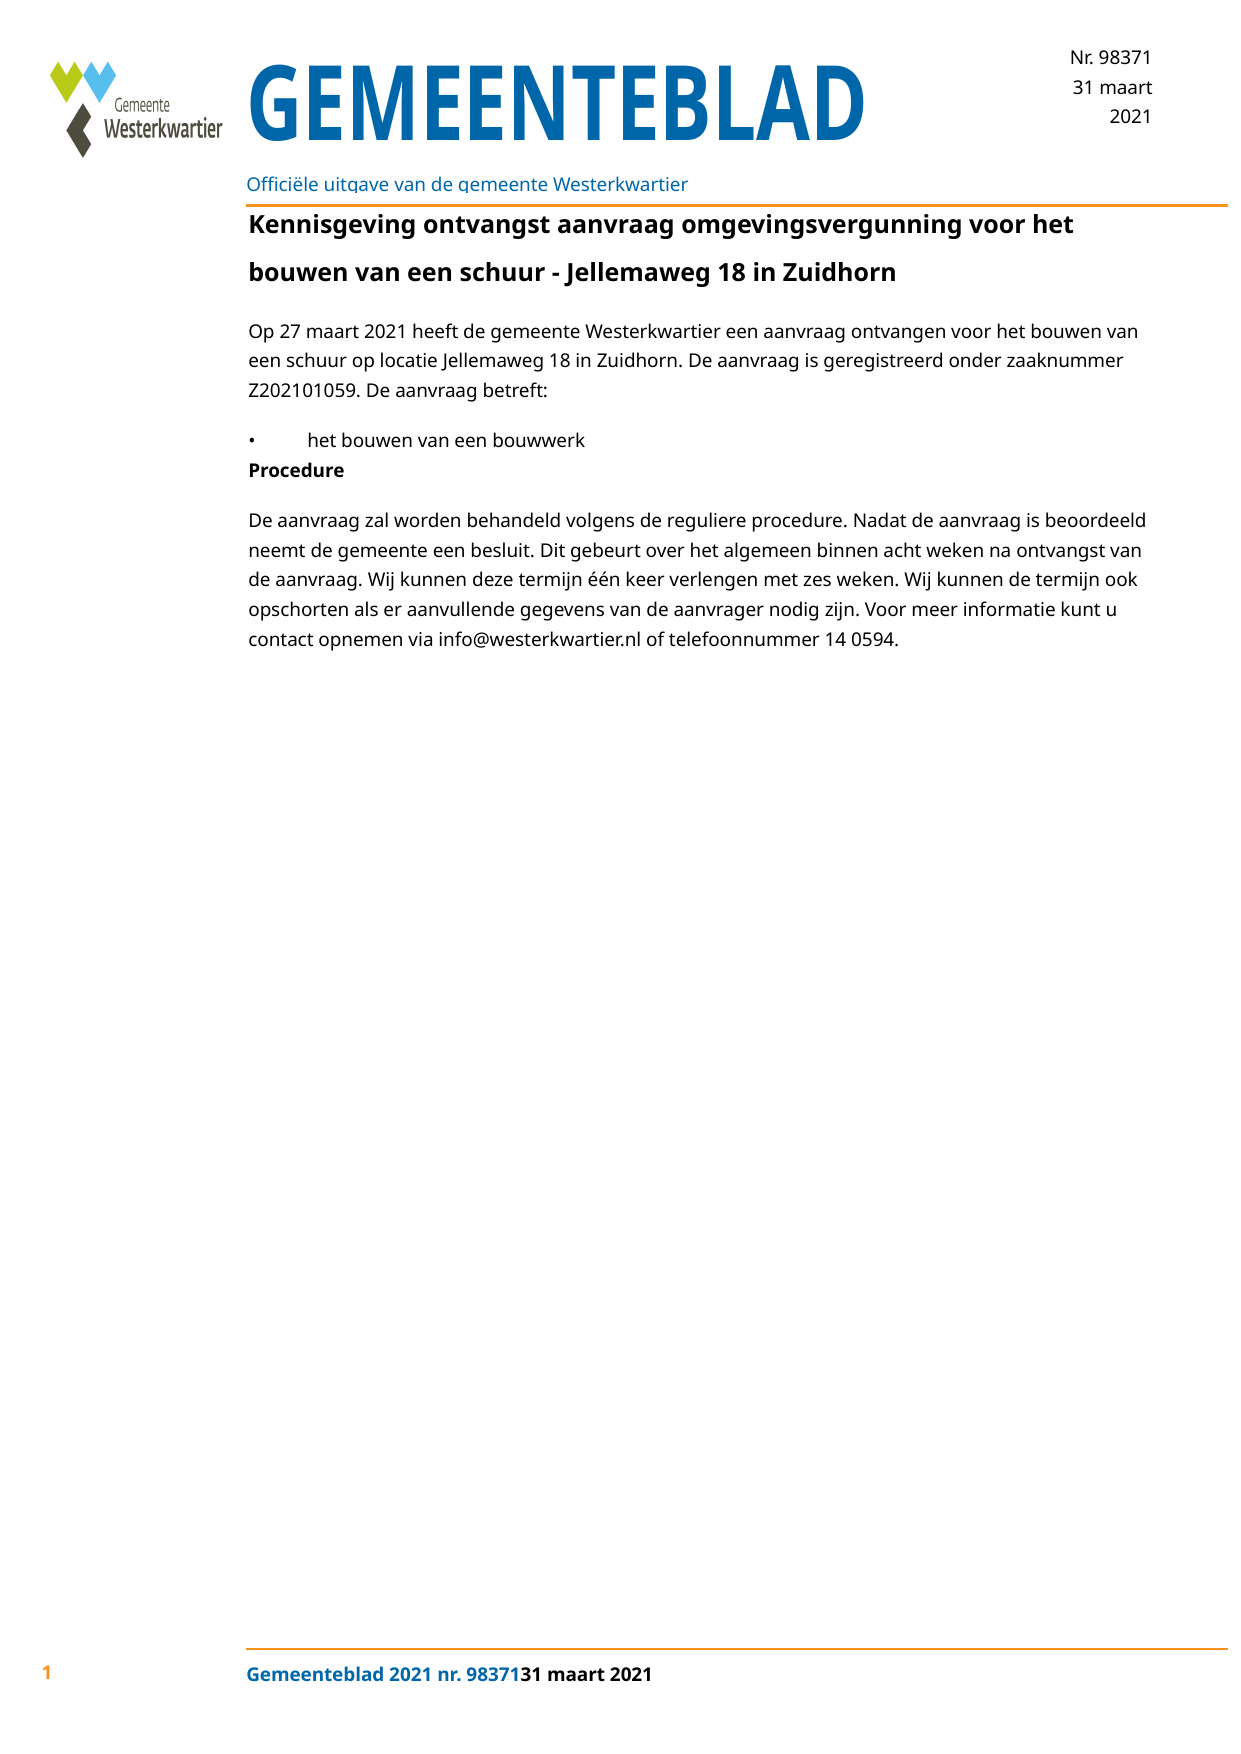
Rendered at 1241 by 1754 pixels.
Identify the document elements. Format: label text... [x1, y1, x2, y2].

text Kennisgeving ontvangst aanvraag omgevingsvergunning voor het bouwen van een schuur - Jellemaweg 18 in Zuidhorn [248, 207, 1152, 288]
list het bouwen van een bouwwerk [248, 427, 1152, 453]
picture [41, 47, 231, 172]
text Procedure [248, 457, 1152, 483]
text De aanvraag zal worden behandeld volgens de reguliere procedure. Nadat de aanvraag is beoordeeld neemt de gemeente een besluit. Dit gebeurt over het algemeen binnen acht weken na ontvangst van de aanvraag. Wij kunnen deze termijn één keer verlengen met zes weken. Wij kunnen de termijn ook opschorten als er aanvullende gegevens van de aanvrager nodig zijn. Voor meer informatie kunt u contact opnemen via info@westerkwartier.nl of telefoonnummer 14 0594. [248, 507, 1152, 652]
text Op 27 maart 2021 heeft de gemeente Westerkwartier een aanvraag ontvangen voor het bouwen van een schuur op locatie Jellemaweg 18 in Zuidhorn. De aanvraag is geregistreerd onder zaaknummer Z202101059. De aanvraag betreft: [248, 318, 1152, 403]
